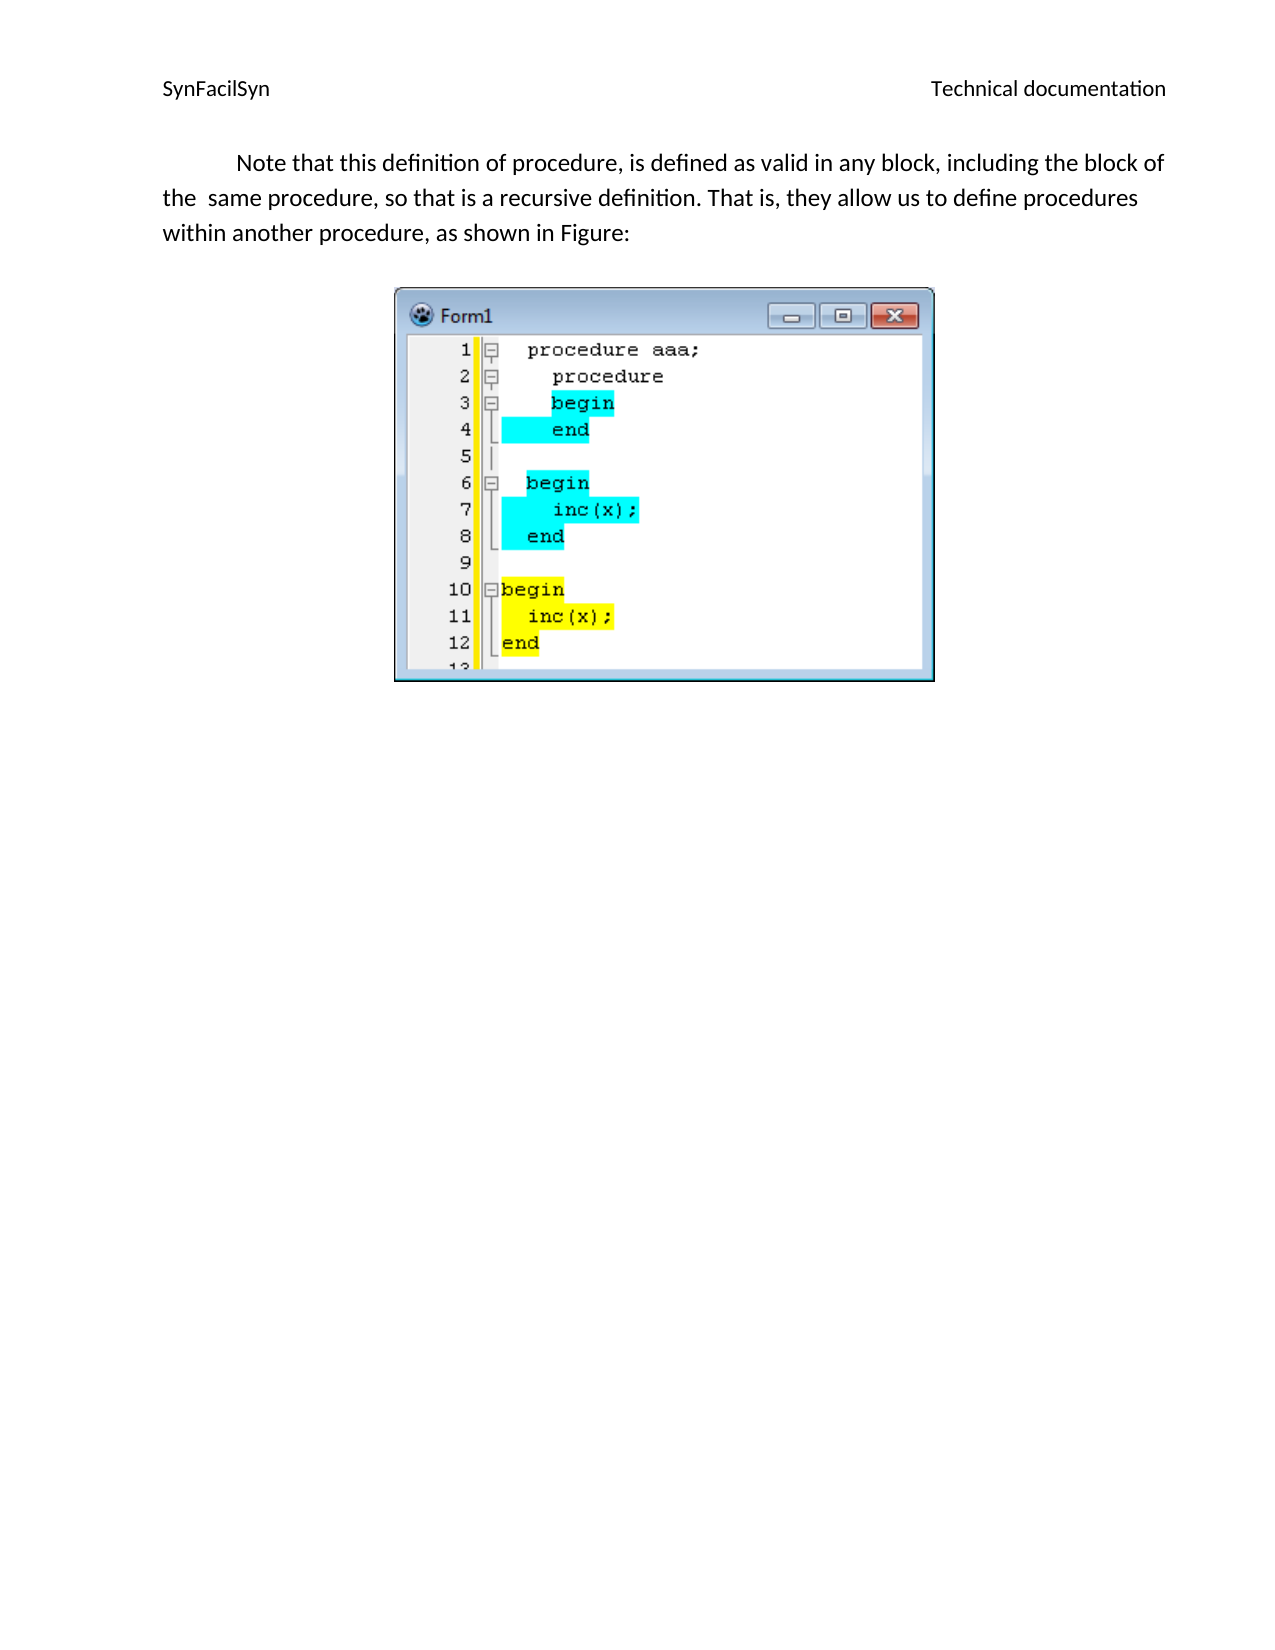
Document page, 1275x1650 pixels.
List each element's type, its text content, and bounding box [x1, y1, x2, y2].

text Note that this definition of procedure, is defined as valid in any block, including the block of the same procedure, so that is a recursive definition. That is, they allow us to define procedures within another procedure, as shown in Figure: [162, 148, 1167, 248]
picture [394, 287, 935, 682]
